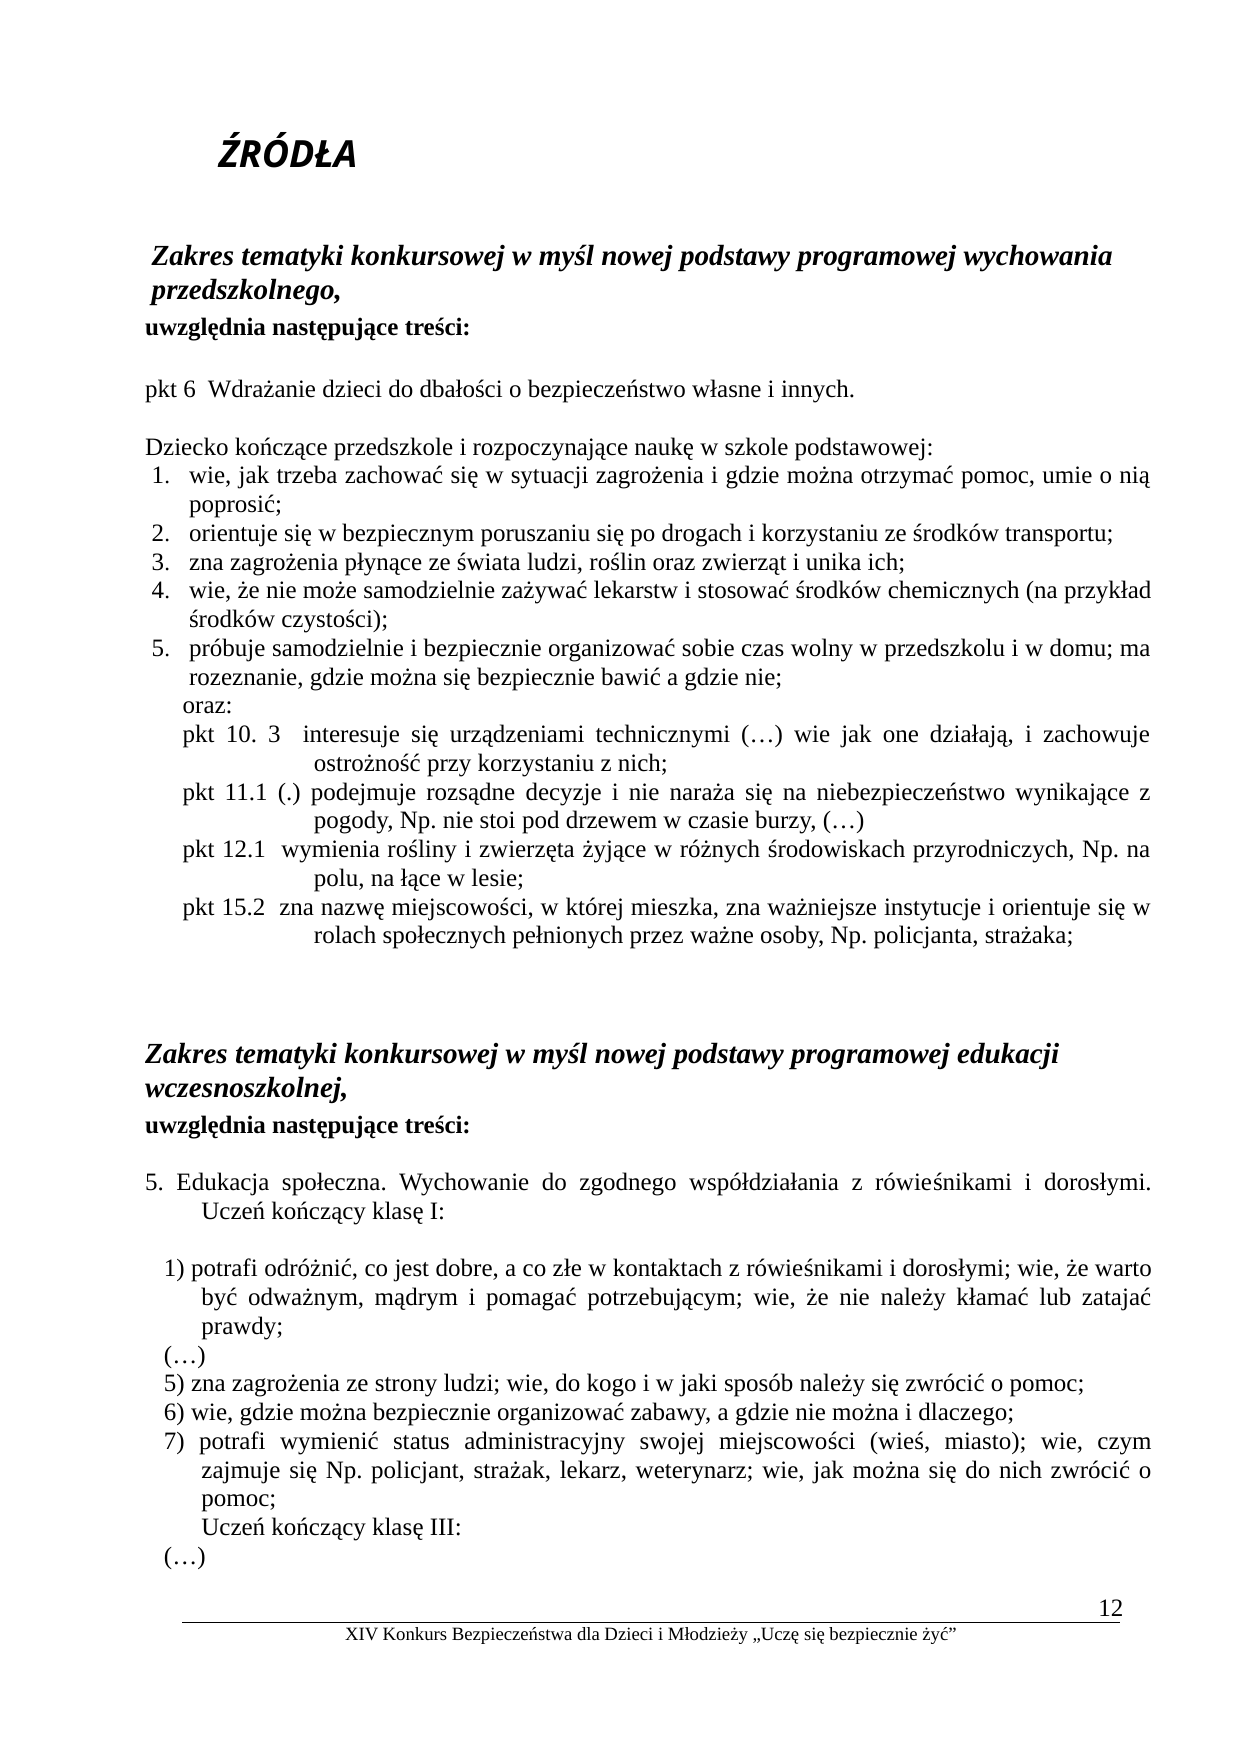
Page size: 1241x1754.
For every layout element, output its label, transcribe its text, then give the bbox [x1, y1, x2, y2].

text Uczeń kończący klasę III: [201, 1512, 1152, 1541]
subtitle ŹRÓDŁA [219, 127, 1152, 178]
text Dziecko kończące przedszkole i rozpoczynające naukę w szkole podstawowej: [145, 432, 1152, 460]
list próbuje samodzielnie i bezpiecznie organizować sobie czas wolny w przedszkolu i w domu; ma rozeznanie, gdzie można się bezpiecznie bawić a gdzie nie; [151, 633, 1152, 690]
text uwzględnia następujące treści: [145, 1110, 1152, 1138]
text (…) [164, 1340, 1152, 1368]
text pkt 6 Wdrażanie dzieci do dbałości o bezpieczeństwo własne i innych. [145, 374, 1152, 403]
text 6) wie, gdzie można bezpiecznie organizować zabawy, a gdzie nie można i dlaczego; [164, 1397, 1152, 1426]
text pkt 15.2 zna nazwę miejscowości, w której mieszka, zna ważniejsze instytucje i orientuje się w rolach społecznych pełnionych przez ważne osoby, Np. policjanta, strażaka; [182, 892, 1152, 949]
text 1) potrafi odróżnić, co jest dobre, a co złe w kontaktach z rówieśnikami i dorosłymi; wie, że warto być odważnym, mądrym i pomagać potrzebującym; wie, że nie należy kłamać lub zatajać prawdy; [164, 1253, 1152, 1340]
text pkt 11.1 (.) podejmuje rozsądne decyzje i nie naraża się na niebezpieczeństwo wynikające z pogody, Np. nie stoi pod drzewem w czasie burzy, (…) [182, 777, 1152, 834]
list orientuje się w bezpiecznym poruszaniu się po drogach i korzystaniu ze środków transportu; [151, 518, 1152, 547]
list zna zagrożenia płynące ze świata ludzi, roślin oraz zwierząt i unika ich; [151, 547, 1152, 575]
subtitle Zakres tematyki konkursowej w myśl nowej podstawy programowej edukacji wczesnoszkolnej, [145, 1036, 1152, 1103]
subtitle Zakres tematyki konkursowej w myśl nowej podstawy programowej wychowania przedszkolnego, [151, 238, 1152, 306]
text uwzględnia następujące treści: [145, 312, 1152, 341]
text (…) [164, 1541, 1152, 1570]
text oraz: [182, 690, 1152, 719]
text 7) potrafi wymienić status administracyjny swojej miejscowości (wieś, miasto); wie, czym zajmuje się Np. policjant, strażak, lekarz, weterynarz; wie, jak można się do nich zwrócić o pomoc; [164, 1426, 1152, 1512]
list wie, jak trzeba zachować się w sytuacji zagrożenia i gdzie można otrzymać pomoc, umie o nią poprosić; [151, 460, 1152, 518]
list wie, że nie może samodzielnie zażywać lekarstw i stosować środków chemicznych (na przykład środków czystości); [151, 575, 1152, 633]
text 5) zna zagrożenia ze strony ludzi; wie, do kogo i w jaki sposób należy się zwrócić o pomoc; [164, 1368, 1152, 1397]
text pkt 10. 3 interesuje się urządzeniami technicznymi (…) wie jak one działają, i zachowuje ostrożność przy korzystaniu z nich; [182, 719, 1152, 777]
text 5. Edukacja społeczna. Wychowanie do zgodnego współdziałania z rówieśnikami i dorosłymi. Uczeń kończący klasę I: [145, 1167, 1152, 1225]
text pkt 12.1 wymienia rośliny i zwierzęta żyjące w różnych środowiskach przyrodniczych, Np. na polu, na łące w lesie; [182, 834, 1152, 892]
